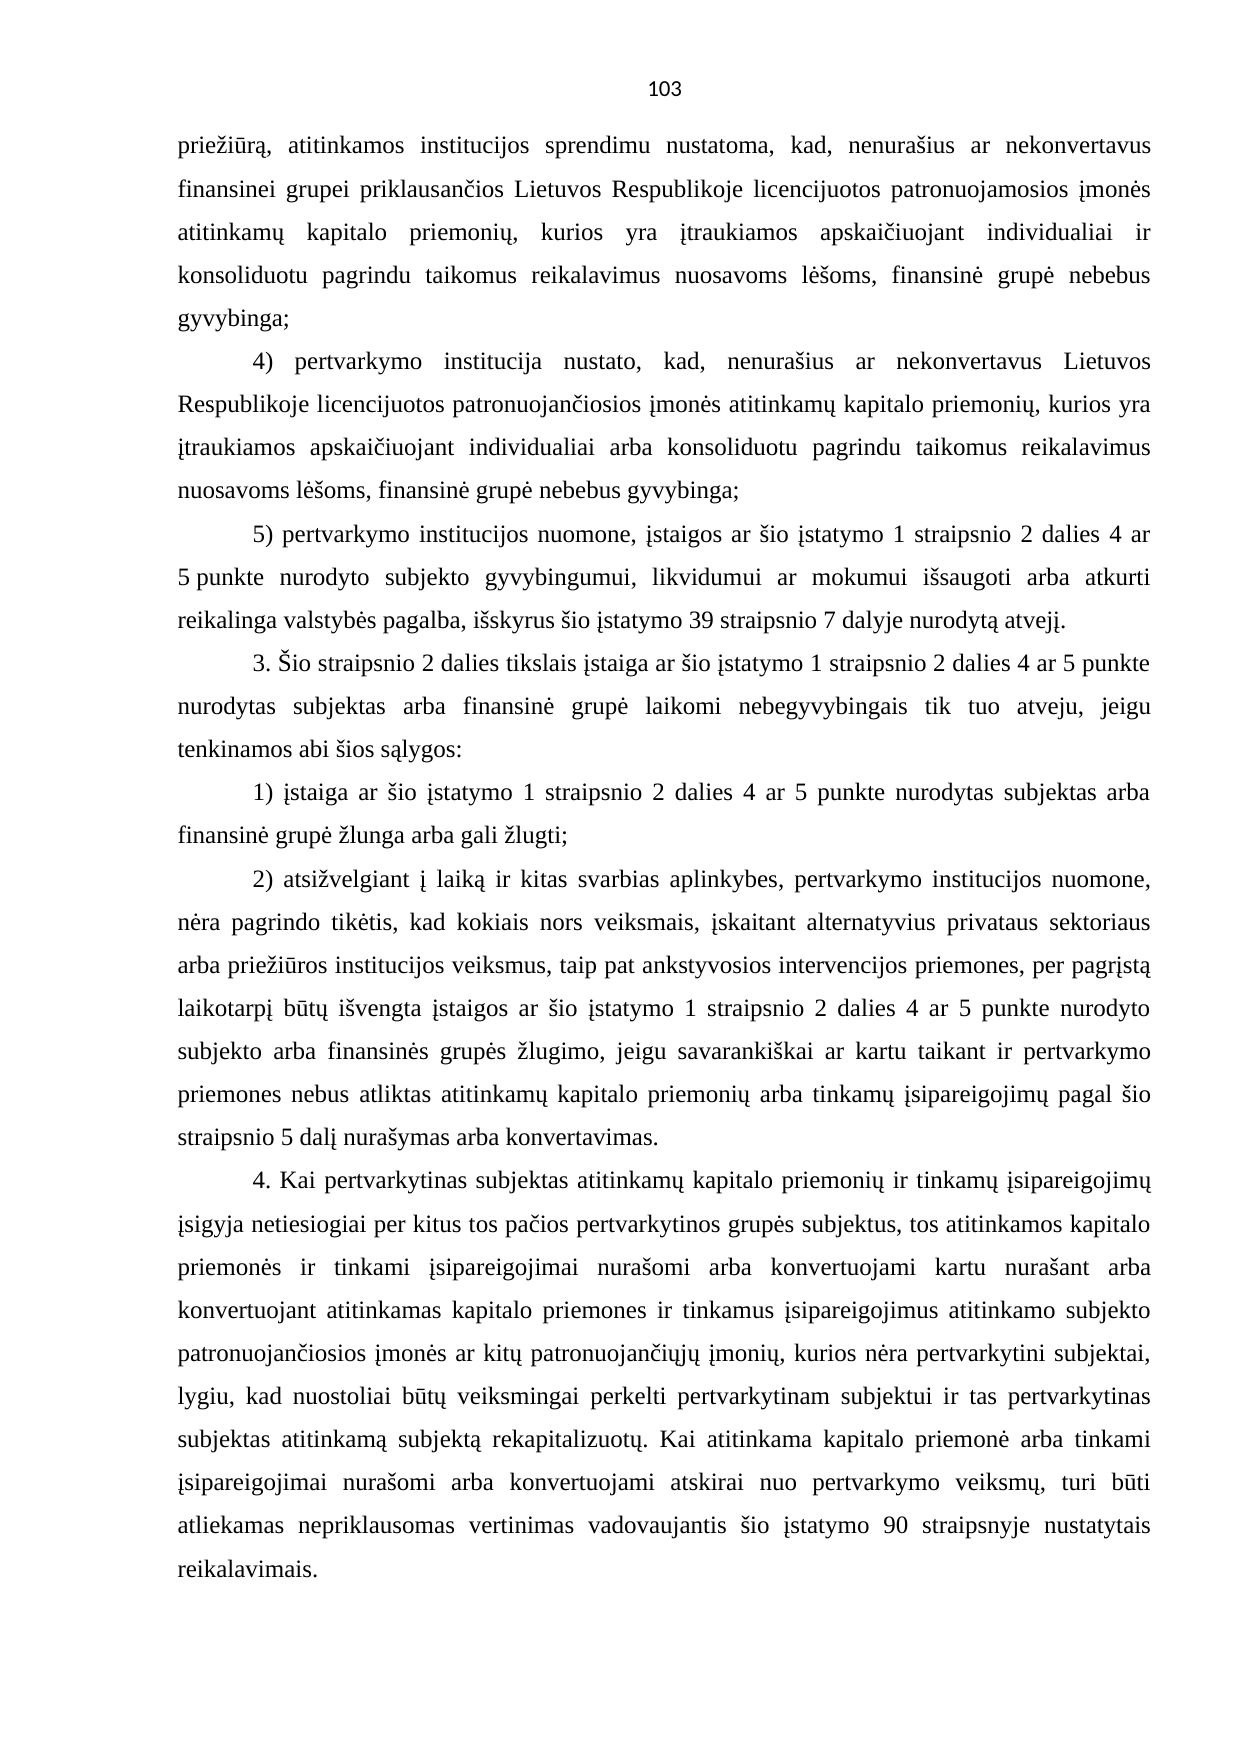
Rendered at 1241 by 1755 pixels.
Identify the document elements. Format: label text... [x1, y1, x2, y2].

text priežiūrą, atitinkamos institucijos sprendimu nustatoma, kad, nenurašius ar nekonvertavus finansinei grupei priklausančios Lietuvos Respublikoje licencijuotos patronuojamosios įmonės atitinkamų kapitalo priemonių, kurios yra įtraukiamos apskaičiuojant individualiai ir konsoliduotu pagrindu taikomus reikalavimus nuosavoms lėšoms, finansinė grupė nebebus gyvybinga; [177, 131, 1152, 332]
text 1) įstaiga ar šio įstatymo 1 straipsnio 2 dalies 4 ar 5 punkte nurodytas subjektas arba finansinė grupė žlunga arba gali žlugti; [177, 777, 1152, 849]
text 4) pertvarkymo institucija nustato, kad, nenurašius ar nekonvertavus Lietuvos Respublikoje licencijuotos patronuojančiosios įmonės atitinkamų kapitalo priemonių, kurios yra įtraukiamos apskaičiuojant individualiai arba konsoliduotu pagrindu taikomus reikalavimus nuosavoms lėšoms, finansinė grupė nebebus gyvybinga; [177, 346, 1152, 504]
text 5) pertvarkymo institucijos nuomone, įstaigos ar šio įstatymo 1 straipsnio 2 dalies 4 ar 5 punkte nurodyto subjekto gyvybingumui, likvidumui ar mokumui išsaugoti arba atkurti reikalinga valstybės pagalba, išskyrus šio įstatymo 39 straipsnio 7 dalyje nurodytą atvejį. [177, 519, 1152, 634]
text 3. Šio straipsnio 2 dalies tikslais įstaiga ar šio įstatymo 1 straipsnio 2 dalies 4 ar 5 punkte nurodytas subjektas arba finansinė grupė laikomi nebegyvybingais tik tuo atveju, jeigu tenkinamos abi šios sąlygos: [177, 648, 1152, 763]
text 2) atsižvelgiant į laiką ir kitas svarbias aplinkybes, pertvarkymo institucijos nuomone, nėra pagrindo tikėtis, kad kokiais nors veiksmais, įskaitant alternatyvius privataus sektoriaus arba priežiūros institucijos veiksmus, taip pat ankstyvosios intervencijos priemones, per pagrįstą laikotarpį būtų išvengta įstaigos ar šio įstatymo 1 straipsnio 2 dalies 4 ar 5 punkte nurodyto subjekto arba finansinės grupės žlugimo, jeigu savarankiškai ar kartu taikant ir pertvarkymo priemones nebus atliktas atitinkamų kapitalo priemonių arba tinkamų įsipareigojimų pagal šio straipsnio 5 dalį nurašymas arba konvertavimas. [177, 864, 1152, 1151]
text 4. Kai pertvarkytinas subjektas atitinkamų kapitalo priemonių ir tinkamų įsipareigojimų įsigyja netiesiogiai per kitus tos pačios pertvarkytinos grupės subjektus, tos atitinkamos kapitalo priemonės ir tinkami įsipareigojimai nurašomi arba konvertuojami kartu nurašant arba konvertuojant atitinkamas kapitalo priemones ir tinkamus įsipareigojimus atitinkamo subjekto patronuojančiosios įmonės ar kitų patronuojančiųjų įmonių, kurios nėra pertvarkytini subjektai, lygiu, kad nuostoliai būtų veiksmingai perkelti pertvarkytinam subjektui ir tas pertvarkytinas subjektas atitinkamą subjektą rekapitalizuotų. Kai atitinkama kapitalo priemonė arba tinkami įsipareigojimai nurašomi arba konvertuojami atskirai nuo pertvarkymo veiksmų, turi būti atliekamas nepriklausomas vertinimas vadovaujantis šio įstatymo 90 straipsnyje nustatytais reikalavimais. [177, 1166, 1152, 1582]
